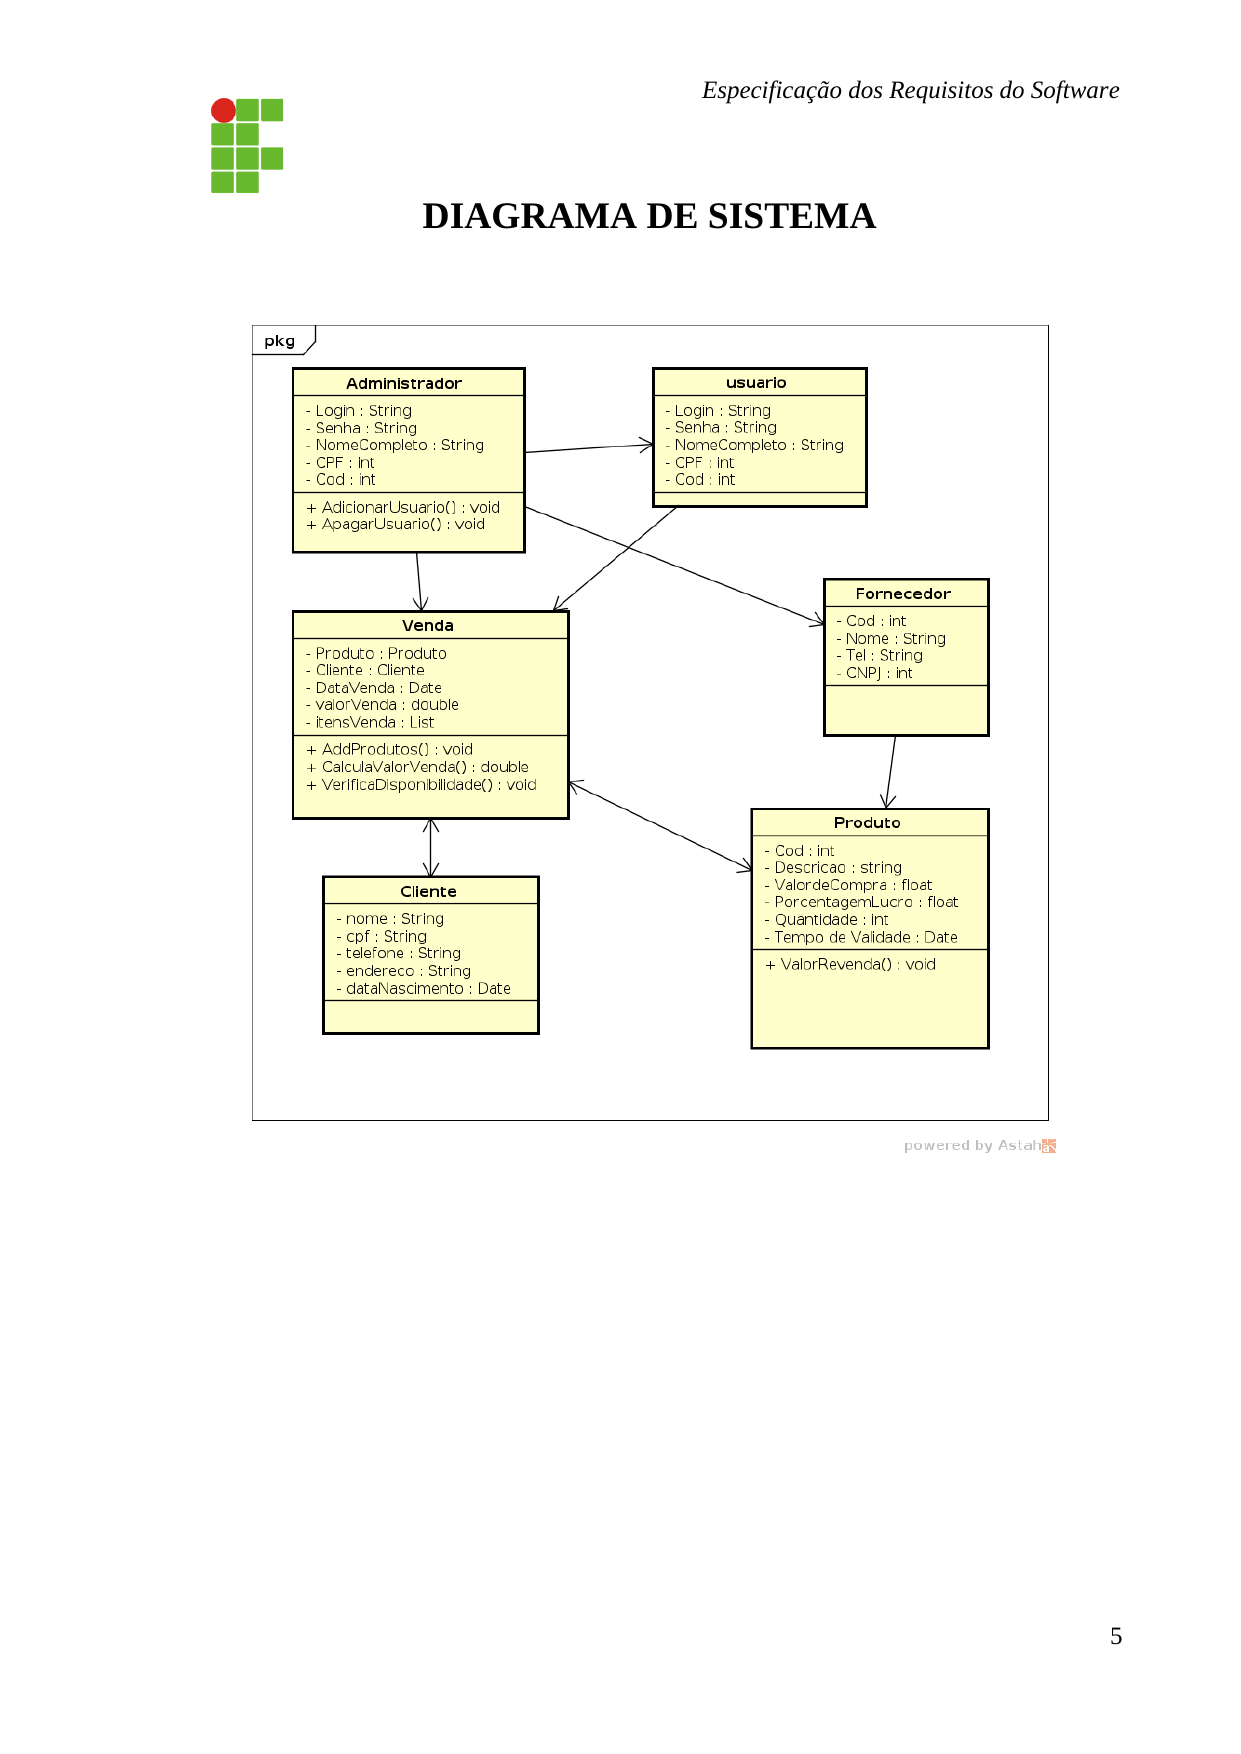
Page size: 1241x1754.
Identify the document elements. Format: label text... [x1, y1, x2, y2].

picture [208, 98, 284, 193]
picture [239, 312, 1060, 1157]
text DIAGRAMA DE SISTEMA [177, 193, 1122, 236]
